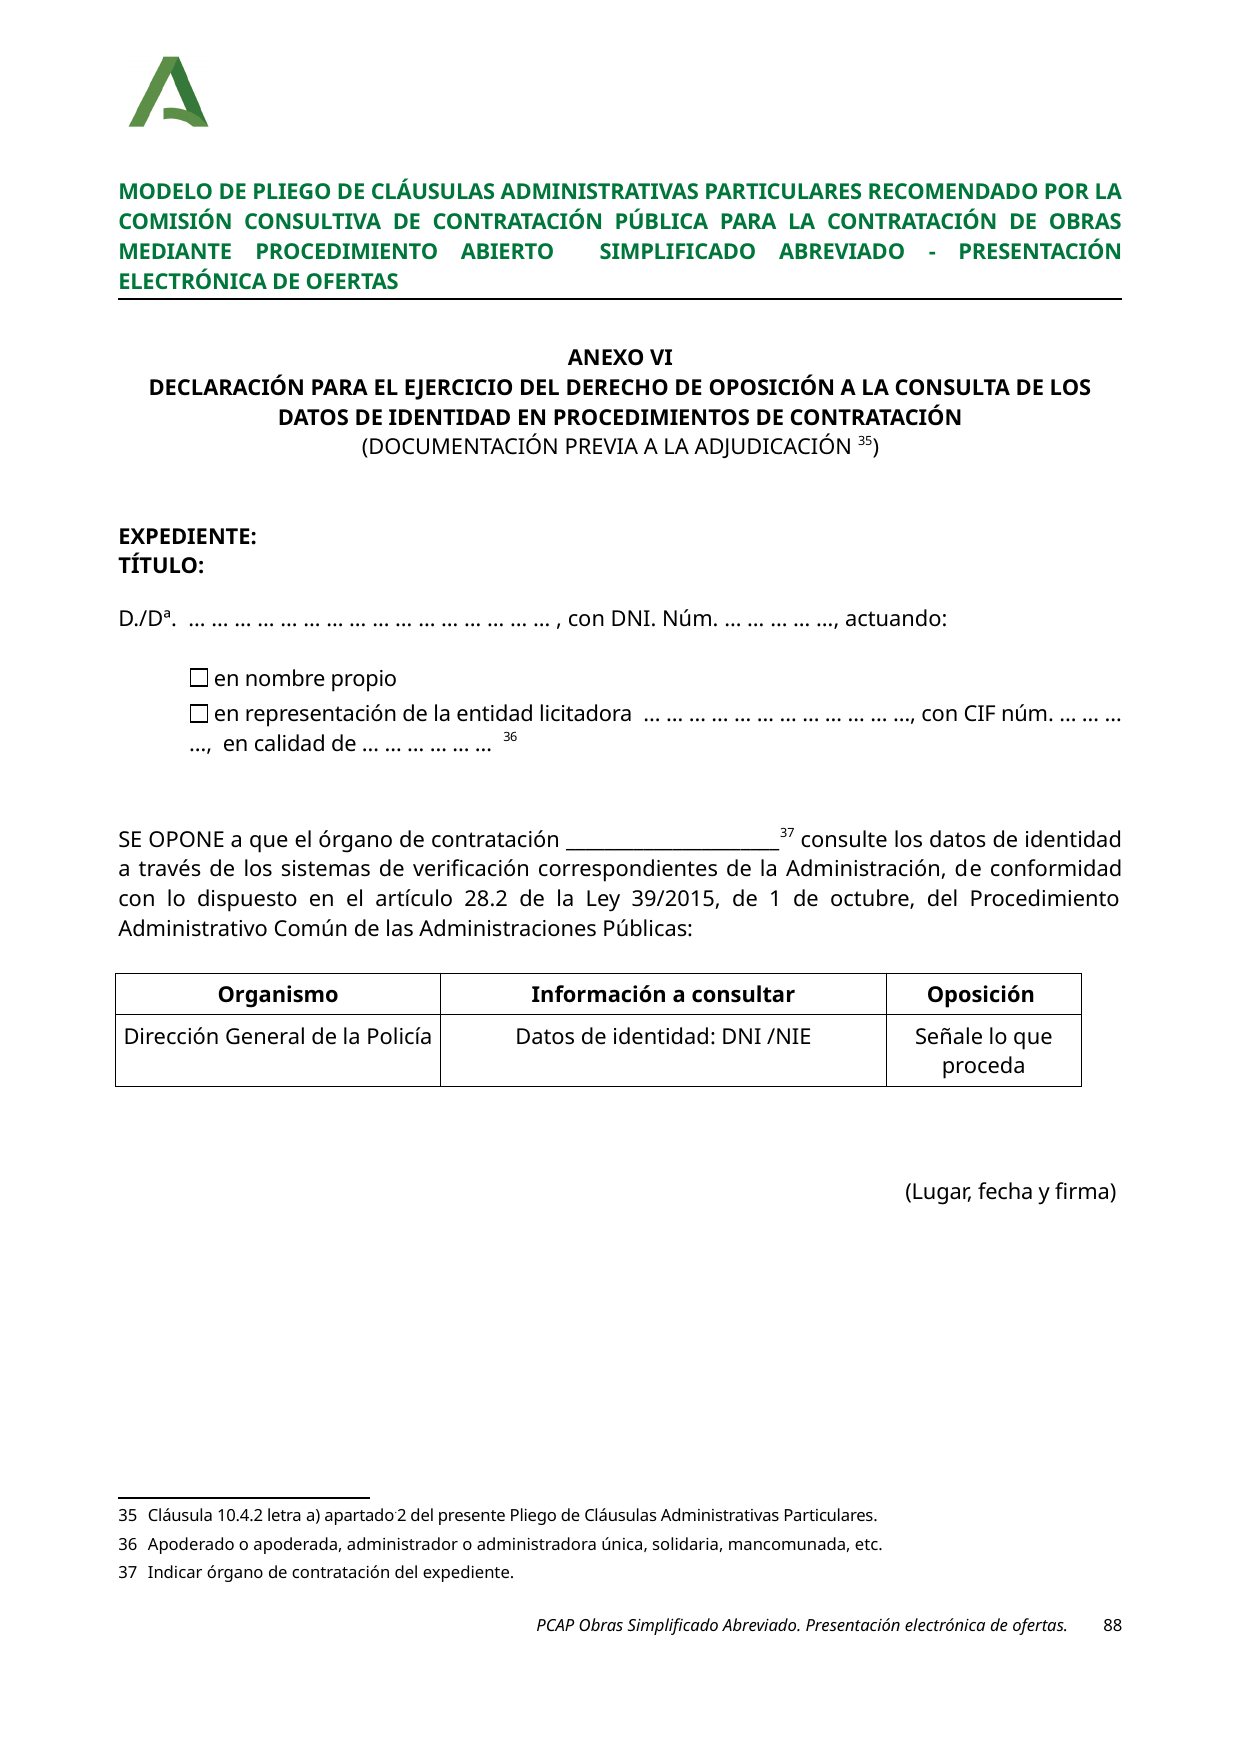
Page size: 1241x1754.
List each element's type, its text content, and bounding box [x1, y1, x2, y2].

text Cláusula 10.4.2 letra a) apartado.2 del presente Pliego de Cláusulas Administrativas Particulares. [118, 1504, 1122, 1526]
table_cell Datos de identidad: DNI /NIE [441, 1015, 886, 1086]
table_header Organismo [116, 974, 440, 1014]
text en nombre propio [189, 663, 1122, 692]
text en representación de la entidad licitadora … … … … … … … … … … … …, con CIF núm. … … … …, en calidad de … … … … … … [189, 698, 1122, 758]
text D./Dª. … … … … … … … … … … … … … … … … , con DNI. Núm. … … … … …, actuando: [118, 603, 1122, 633]
text EXPEDIENTE: [118, 521, 1122, 551]
text ANEXO VI [118, 342, 1122, 372]
table_header Información a consultar [441, 974, 886, 1014]
text SE OPONE a que el órgano de contratación ______________________ consulte los datos de identidad a través de los sistemas de verificación correspondientes de la Administración, de conformidad con lo dispuesto en el artículo 28.2 de la Ley 39/2015, de 1 de octubre, del Procedimiento Administrativo Común de las Administraciones Públicas: [118, 824, 1122, 943]
text Indicar órgano de contratación del expediente. [118, 1561, 1122, 1584]
table_header Oposición [887, 974, 1081, 1014]
table_cell Señale lo que proceda [887, 1015, 1081, 1086]
table_cell Dirección General de la Policía [116, 1015, 440, 1086]
text (Lugar, fecha y firma) [118, 1176, 1122, 1206]
picture [124, 52, 213, 131]
text (DOCUMENTACIÓN PREVIA A LA ADJUDICACIÓN ) [118, 431, 1122, 461]
text DECLARACIÓN PARA EL EJERCICIO DEL DERECHO DE OPOSICIÓN A LA CONSULTA DE LOS DATOS DE IDENTIDAD EN PROCEDIMIENTOS DE CONTRATACIÓN [118, 372, 1122, 431]
text TÍTULO: [118, 551, 1122, 580]
text MODELO DE PLIEGO DE CLÁUSULAS ADMINISTRATIVAS PARTICULARES RECOMENDADO POR LA COMISIÓN CONSULTIVA DE CONTRATACIÓN PÚBLICA PARA LA CONTRATACIÓN DE OBRAS MEDIANTE PROCEDIMIENTO ABIERTO SIMPLIFICADO ABREVIADO - PRESENTACIÓN ELECTRÓNICA DE OFERTAS [118, 176, 1122, 298]
text Apoderado o apoderada, administrador o administradora única, solidaria, mancomunada, etc. [118, 1532, 1122, 1555]
